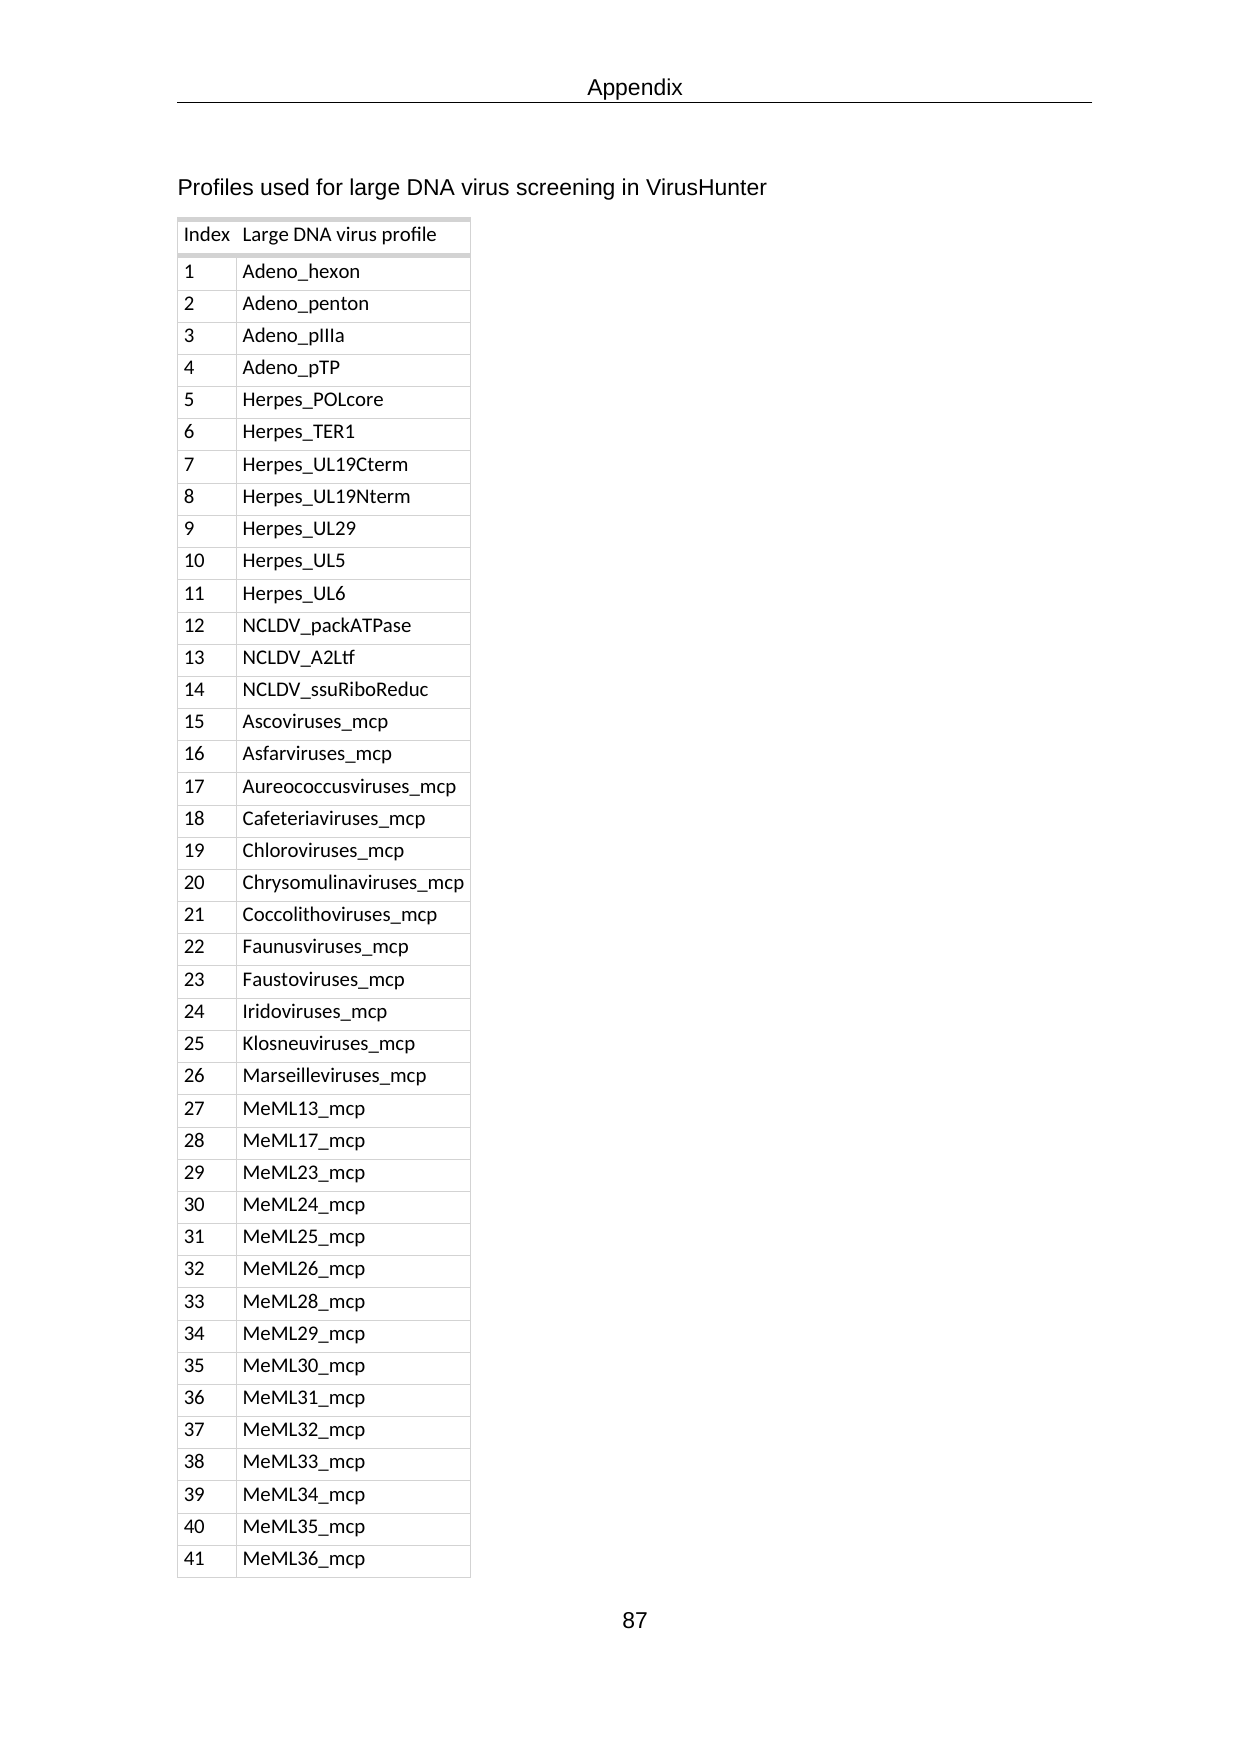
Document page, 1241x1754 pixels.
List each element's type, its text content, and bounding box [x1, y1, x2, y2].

table_cell 6 [178, 419, 236, 450]
table_cell Herpes_UL29 [237, 516, 470, 547]
table_cell Herpes_POLcore [237, 387, 470, 418]
table_cell 11 [178, 580, 236, 611]
table_cell MeML26_mcp [237, 1256, 470, 1287]
table_cell MeML25_mcp [237, 1224, 470, 1255]
table_cell 24 [178, 999, 236, 1030]
table_cell 37 [178, 1417, 236, 1448]
table_cell 2 [178, 291, 236, 322]
table_cell Faunusviruses_mcp [237, 934, 470, 965]
table_cell Klosneuviruses_mcp [237, 1031, 470, 1062]
table_cell MeML24_mcp [237, 1192, 470, 1223]
table_cell Herpes_TER1 [237, 419, 470, 450]
table_cell Adeno_pIIIa [237, 323, 470, 354]
table_cell 9 [178, 516, 236, 547]
table_cell 18 [178, 806, 236, 837]
table_cell NCLDV_A2Ltf [237, 645, 470, 676]
table_cell 13 [178, 645, 236, 676]
table_cell Iridoviruses_mcp [237, 999, 470, 1030]
table_cell 39 [178, 1481, 236, 1513]
table_cell Asfarviruses_mcp [237, 741, 470, 772]
table_cell MeML35_mcp [237, 1514, 470, 1545]
table_cell 12 [178, 613, 236, 643]
table_cell 38 [178, 1449, 236, 1480]
table_cell 14 [178, 677, 236, 708]
table_cell Adeno_hexon [237, 258, 470, 289]
table_cell MeML28_mcp [237, 1288, 470, 1319]
table_cell 34 [178, 1321, 236, 1352]
text Profiles used for large DNA virus screening in VirusHunter [177, 174, 1092, 200]
table_cell 1 [178, 258, 236, 289]
table_cell 23 [178, 966, 236, 998]
table_cell MeML29_mcp [237, 1321, 470, 1352]
table_cell 22 [178, 934, 236, 965]
table_cell 20 [178, 870, 236, 901]
table_cell MeML33_mcp [237, 1449, 470, 1480]
table_cell 29 [178, 1160, 236, 1191]
table_cell 15 [178, 709, 236, 740]
table_cell 16 [178, 741, 236, 772]
table_cell Chloroviruses_mcp [237, 838, 470, 869]
table_cell 10 [178, 548, 236, 579]
table_cell 27 [178, 1095, 236, 1126]
table_cell Herpes_UL6 [237, 580, 470, 611]
table_cell Coccolithoviruses_mcp [237, 902, 470, 933]
table_cell MeML36_mcp [237, 1546, 470, 1577]
table_cell Herpes_UL19Cterm [237, 451, 470, 483]
table_cell 31 [178, 1224, 236, 1255]
table_cell 21 [178, 902, 236, 933]
table_cell 32 [178, 1256, 236, 1287]
table_header Large DNA virus profile [236, 222, 470, 253]
table_cell Adeno_pTP [237, 355, 470, 386]
table_cell 7 [178, 451, 236, 483]
table_cell MeML17_mcp [237, 1128, 470, 1158]
table_cell Ascoviruses_mcp [237, 709, 470, 740]
table_cell 8 [178, 484, 236, 515]
table_cell Faustoviruses_mcp [237, 966, 470, 998]
table_cell Aureococcusviruses_mcp [237, 773, 470, 804]
table_cell 30 [178, 1192, 236, 1223]
table_cell 25 [178, 1031, 236, 1062]
table_cell 3 [178, 323, 236, 354]
table_cell 26 [178, 1063, 236, 1094]
table_cell MeML32_mcp [237, 1417, 470, 1448]
table_cell Cafeteriaviruses_mcp [237, 806, 470, 837]
table_header Index [178, 222, 236, 253]
table_cell Chrysomulinaviruses_mcp [237, 870, 470, 901]
table_cell 41 [178, 1546, 236, 1577]
table_cell MeML31_mcp [237, 1385, 470, 1416]
table_cell 19 [178, 838, 236, 869]
table_cell Marseilleviruses_mcp [237, 1063, 470, 1094]
table_cell 40 [178, 1514, 236, 1545]
table_cell 35 [178, 1353, 236, 1384]
table_cell MeML23_mcp [237, 1160, 470, 1191]
table_cell 5 [178, 387, 236, 418]
table_cell 36 [178, 1385, 236, 1416]
table_cell MeML34_mcp [237, 1481, 470, 1513]
table_cell NCLDV_packATPase [237, 613, 470, 643]
table_cell MeML13_mcp [237, 1095, 470, 1126]
table_cell Herpes_UL19Nterm [237, 484, 470, 515]
table_cell 17 [178, 773, 236, 804]
table_cell Adeno_penton [237, 291, 470, 322]
table_cell 4 [178, 355, 236, 386]
table_cell NCLDV_ssuRiboReduc [237, 677, 470, 708]
table_cell 33 [178, 1288, 236, 1319]
table_cell MeML30_mcp [237, 1353, 470, 1384]
table_cell Herpes_UL5 [237, 548, 470, 579]
table_cell 28 [178, 1128, 236, 1158]
